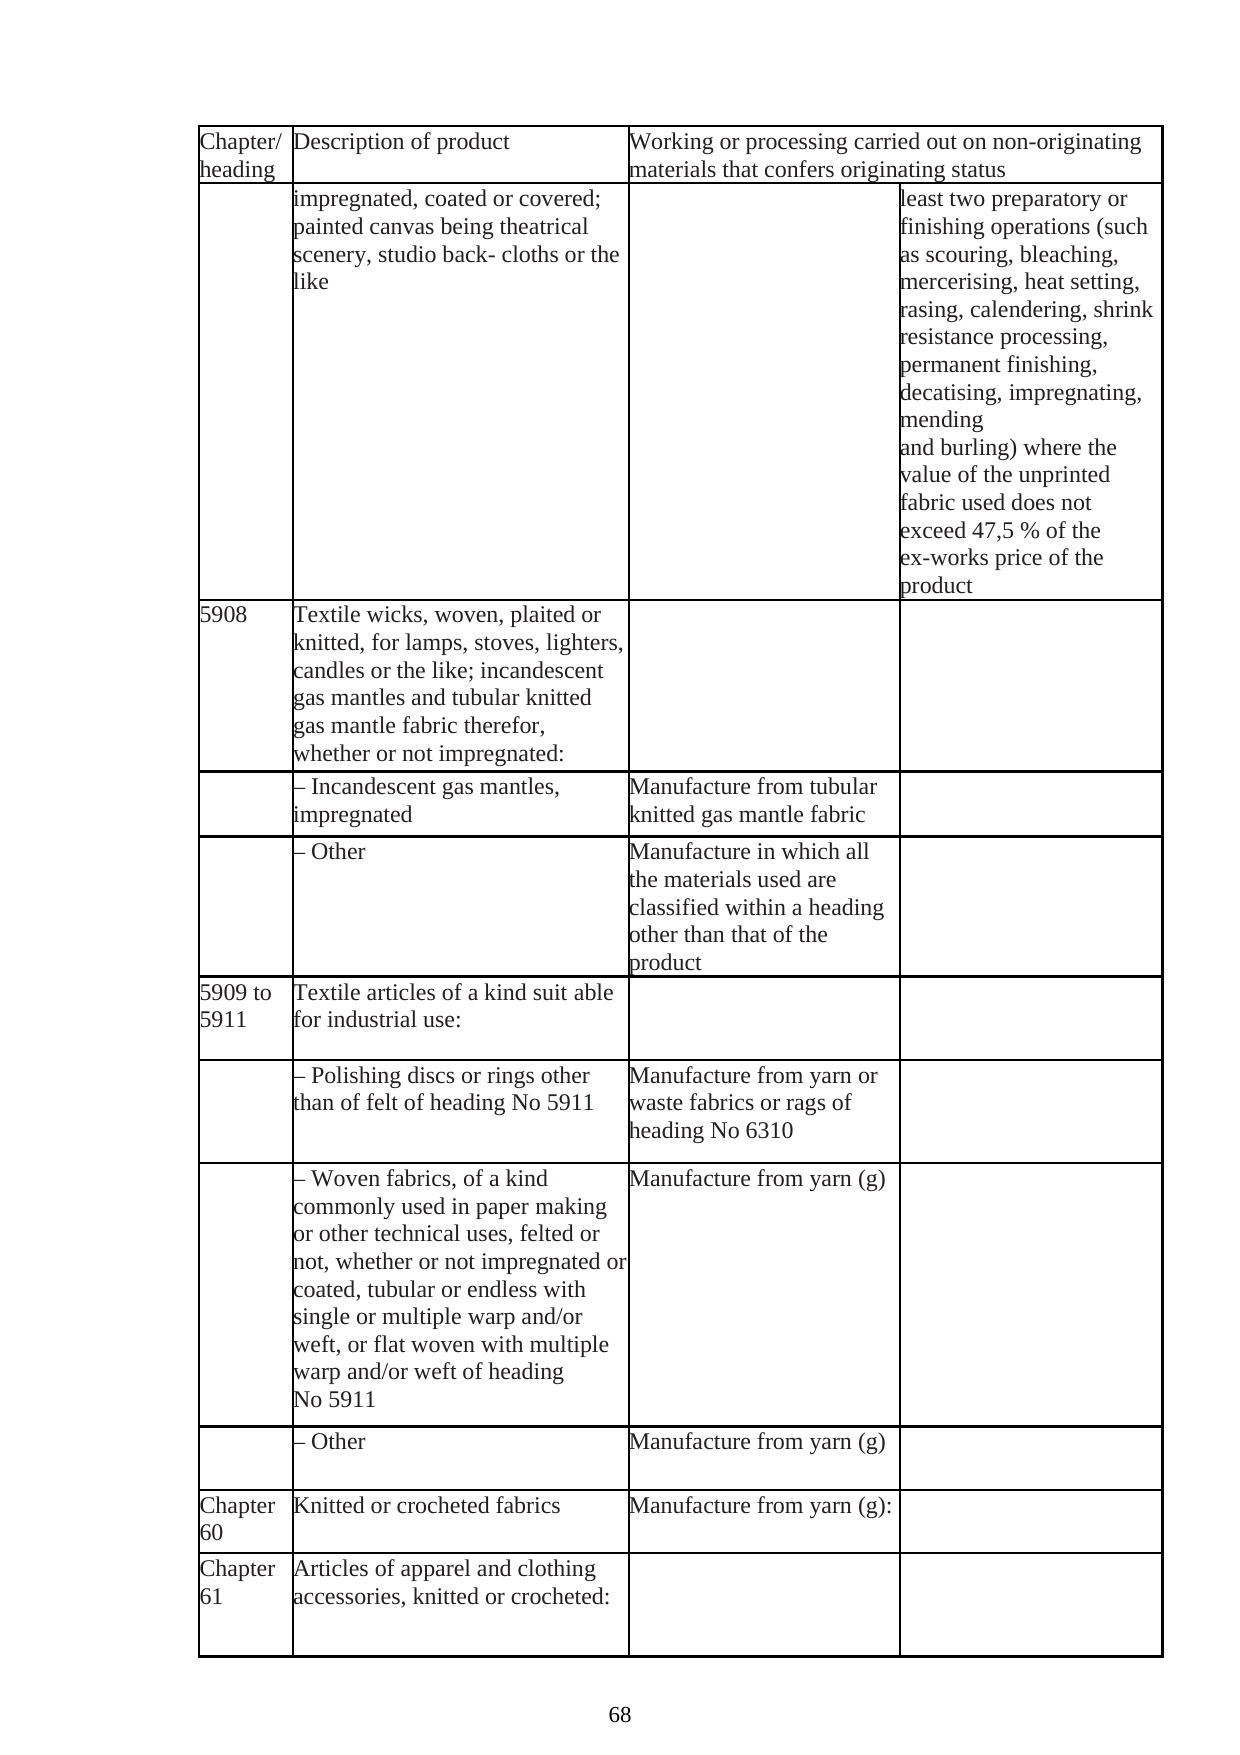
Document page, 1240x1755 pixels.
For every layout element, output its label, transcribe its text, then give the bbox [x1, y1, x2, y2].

table_cell Textile articles of a kind suit­ able for industrial use: [294, 978, 628, 1059]
table_cell [630, 184, 899, 598]
table_cell – Incandescent gas mantles, impregnated [294, 773, 628, 835]
table_cell Manufacture in which all the materials used are classified within a heading other than that of the product [630, 838, 899, 975]
table_header Working or processing carried out on non-originating materials that confers originating status [630, 127, 1161, 182]
table_cell Manufacture from yarn (g) [630, 1428, 899, 1489]
table_cell [200, 773, 292, 835]
table_cell – Polishing discs or rings other than of felt of heading No 5911 [294, 1061, 628, 1162]
table_header Description of product [294, 127, 628, 182]
table_cell [901, 1061, 1161, 1162]
table_cell least two preparatory or finishing operations (such as scouring, bleaching, mercerising, heat setting, rasing, calendering, shrink resistance processing, permanent finishing, decatising, impregnating, mending and burling) where the value of the unprinted fabric used does not exceed 47,5 % of the ex-works price of the product [901, 184, 1161, 598]
table_cell [630, 978, 899, 1059]
table_cell [200, 184, 292, 598]
table_cell – Other [294, 1428, 628, 1489]
table_cell Manufacture from yarn or waste fabrics or rags of heading No 6310 [630, 1061, 899, 1162]
table_cell 5908 [200, 601, 292, 770]
table_cell [630, 1554, 899, 1655]
table_cell – Other [294, 838, 628, 975]
table_cell Manufacture from tubular knitted gas mantle fabric [630, 773, 899, 835]
table_cell [901, 601, 1161, 770]
table_cell [901, 773, 1161, 835]
table_cell – Woven fabrics, of a kind commonly used in paper­ making or other technical uses, felted or not, whether or not impregnated or coated, tubular or endless with single or multiple warp and/or weft, or flat woven with multiple warp and/or weft of heading No 5911 [294, 1164, 628, 1425]
table_cell [901, 838, 1161, 975]
table_cell [200, 1164, 292, 1425]
table_cell Articles of apparel and clothing accessories, knitted or crocheted: [294, 1554, 628, 1655]
table_cell Manufacture from yarn (g) [630, 1164, 899, 1425]
table_cell Textile wicks, woven, plaited or knitted, for lamps, stoves, lighters, candles or the like; incandescent gas mantles and tubular knitted gas mantle fabric therefor, whether or not impregnated: [294, 601, 628, 770]
table_cell [901, 1428, 1161, 1489]
table_cell Knitted or crocheted fabrics [294, 1491, 628, 1552]
table_header Chapter/ heading [200, 127, 292, 182]
table_cell Chapter 60 [200, 1491, 292, 1552]
table_cell [200, 838, 292, 975]
table_cell Manufacture from yarn (g): [630, 1491, 899, 1552]
table_cell impregnated, coated or covered; painted canvas being theatrical scenery, studio back- cloths or the like [294, 184, 628, 598]
table_cell [901, 1554, 1161, 1655]
table_cell [901, 1164, 1161, 1425]
table_cell [200, 1428, 292, 1489]
table_cell 5909 to 5911 [200, 978, 292, 1059]
table_cell [200, 1061, 292, 1162]
table_cell [901, 978, 1161, 1059]
table_cell [901, 1491, 1161, 1552]
table_cell [630, 601, 899, 770]
table_cell Chapter 61 [200, 1554, 292, 1655]
